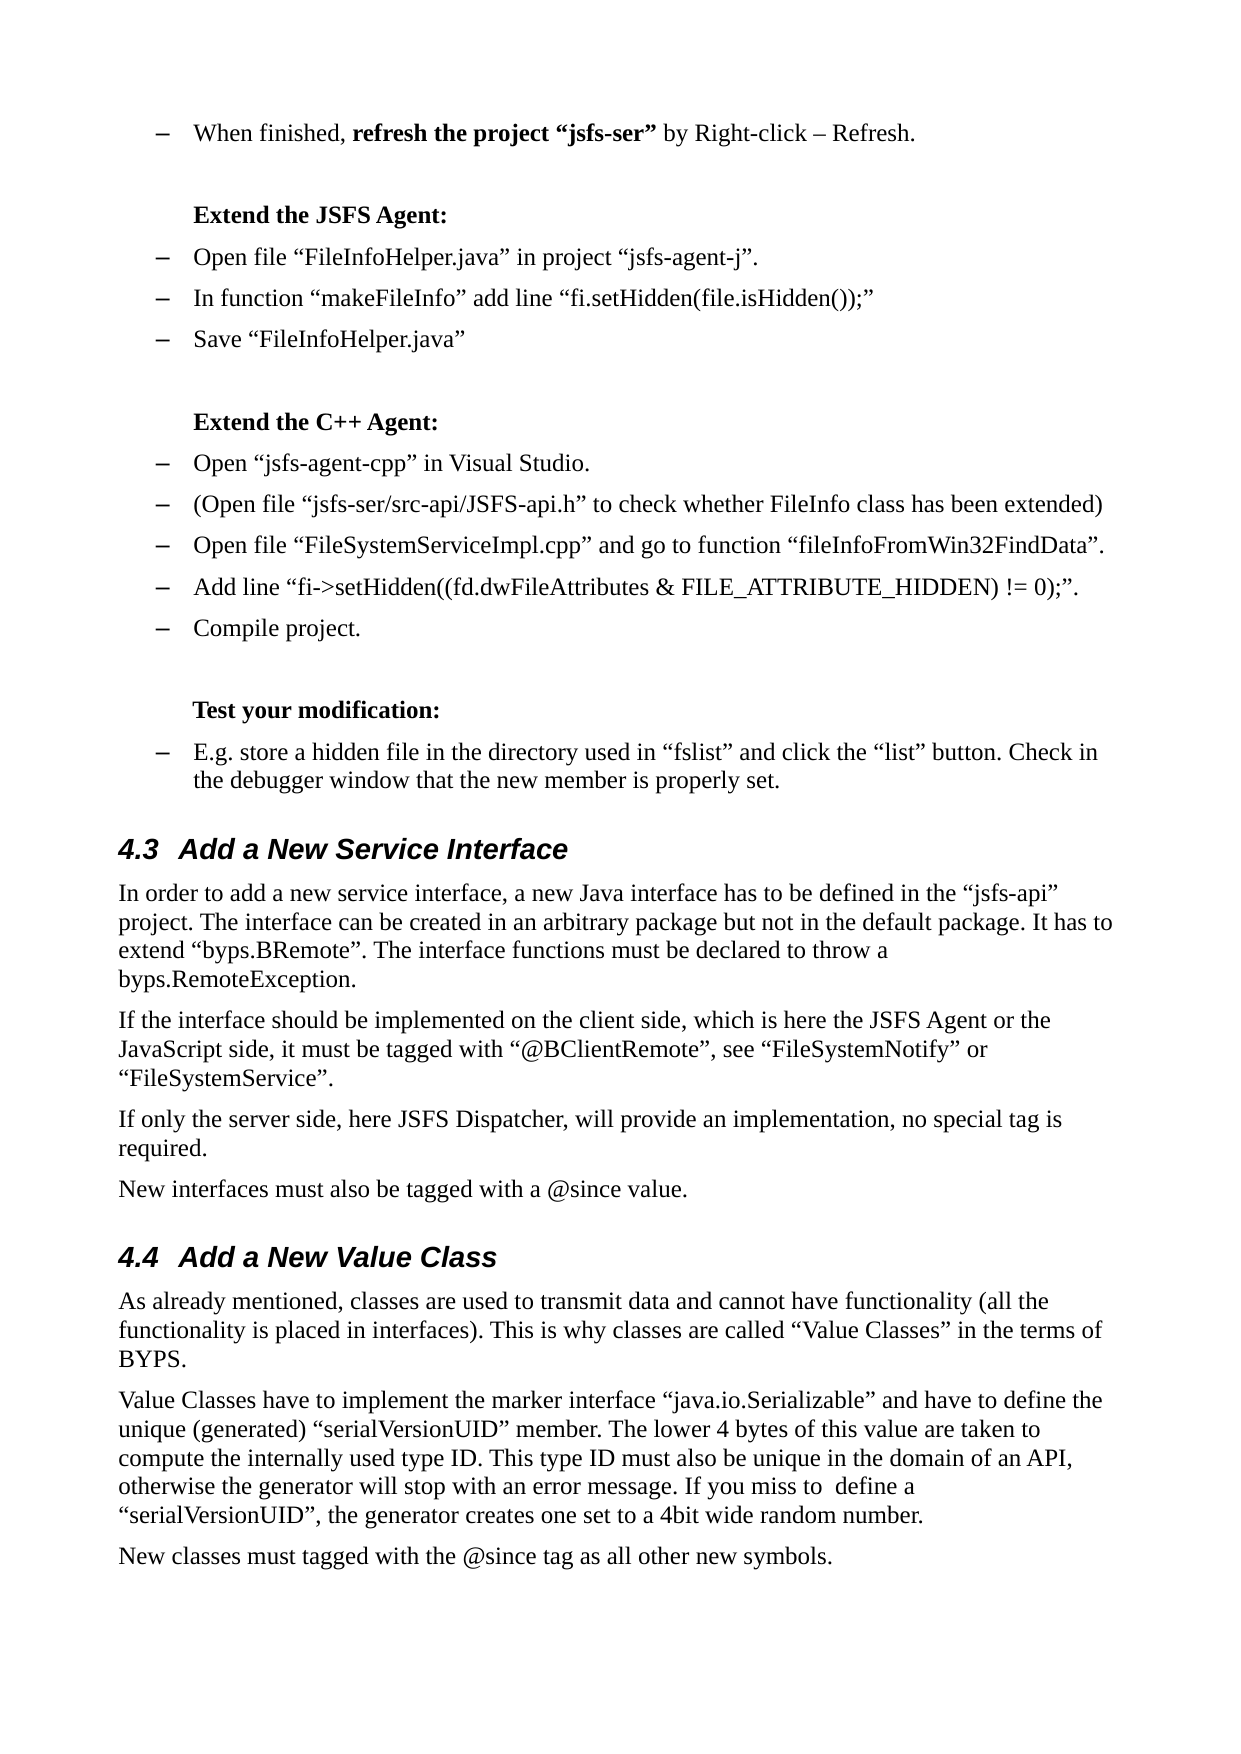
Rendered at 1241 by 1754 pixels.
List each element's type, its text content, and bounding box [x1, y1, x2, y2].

text New interfaces must also be tagged with a @since value. [118, 1174, 1122, 1203]
list Add line “fi->setHidden((fd.dwFileAttributes & FILE_ATTRIBUTE_HIDDEN) != 0);”. [156, 572, 1122, 601]
list When finished, refresh the project “jsfs-ser” by Right-click – Refresh. [156, 118, 1122, 147]
text If the interface should be implemented on the client side, which is here the JSFS Agent or the JavaScript side, it must be tagged with “@BClientRemote”, see “FileSystemNotify” or “FileSystemService”. [118, 1005, 1122, 1092]
list Open “jsfs-agent-cpp” in Visual Studio. [156, 448, 1122, 477]
text As already mentioned, classes are used to transmit data and cannot have functionality (all the functionality is placed in interfaces). This is why classes are called “Value Classes” in the terms of BYPS. [118, 1286, 1122, 1373]
list Open file “FileInfoHelper.java” in project “jsfs-agent-j”. [156, 242, 1122, 271]
list (Open file “jsfs-ser/src-api/JSFS-api.h” to check whether FileInfo class has been extended) [156, 489, 1122, 518]
list E.g. store a hidden file in the directory used in “fslist” and click the “list” button. Check in the debugger window that the new member is properly set. [156, 737, 1122, 794]
text If only the server side, here JSFS Dispatcher, will provide an implementation, no special tag is required. [118, 1104, 1122, 1162]
list Open file “FileSystemServiceImpl.cpp” and go to function “fileInfoFromWin32FindData”. [156, 531, 1122, 559]
list Extend the JSFS Agent: [156, 201, 1122, 229]
text In order to add a new service interface, a new Java interface has to be defined in the “jsfs-api” project. The interface can be created in an arbitrary package but not in the default package. It has to extend “byps.BRemote”. The interface functions must be declared to throw a byps.RemoteException. [118, 878, 1122, 993]
subtitle Add a New Service Interface [118, 832, 1122, 865]
list Compile project. [156, 613, 1122, 642]
list In function “makeFileInfo” add line “fi.setHidden(file.isHidden());” [156, 283, 1122, 312]
text New classes must tagged with the @since tag as all other new symbols. [118, 1541, 1122, 1570]
text Value Classes have to implement the marker interface “java.io.Serializable” and have to define the unique (generated) “serialVersionUID” member. The lower 4 bytes of this value are taken to compute the internally used type ID. This type ID must also be unique in the domain of an API, otherwise the generator will stop with an error message. If you miss to define a “serialVersionUID”, the generator creates one set to a 4bit wide random number. [118, 1385, 1122, 1529]
subtitle Add a New Value Class [118, 1240, 1122, 1274]
text Test your modification: [118, 696, 1122, 724]
list Extend the C++ Agent: [156, 407, 1122, 436]
list Save “FileInfoHelper.java” [156, 324, 1122, 353]
